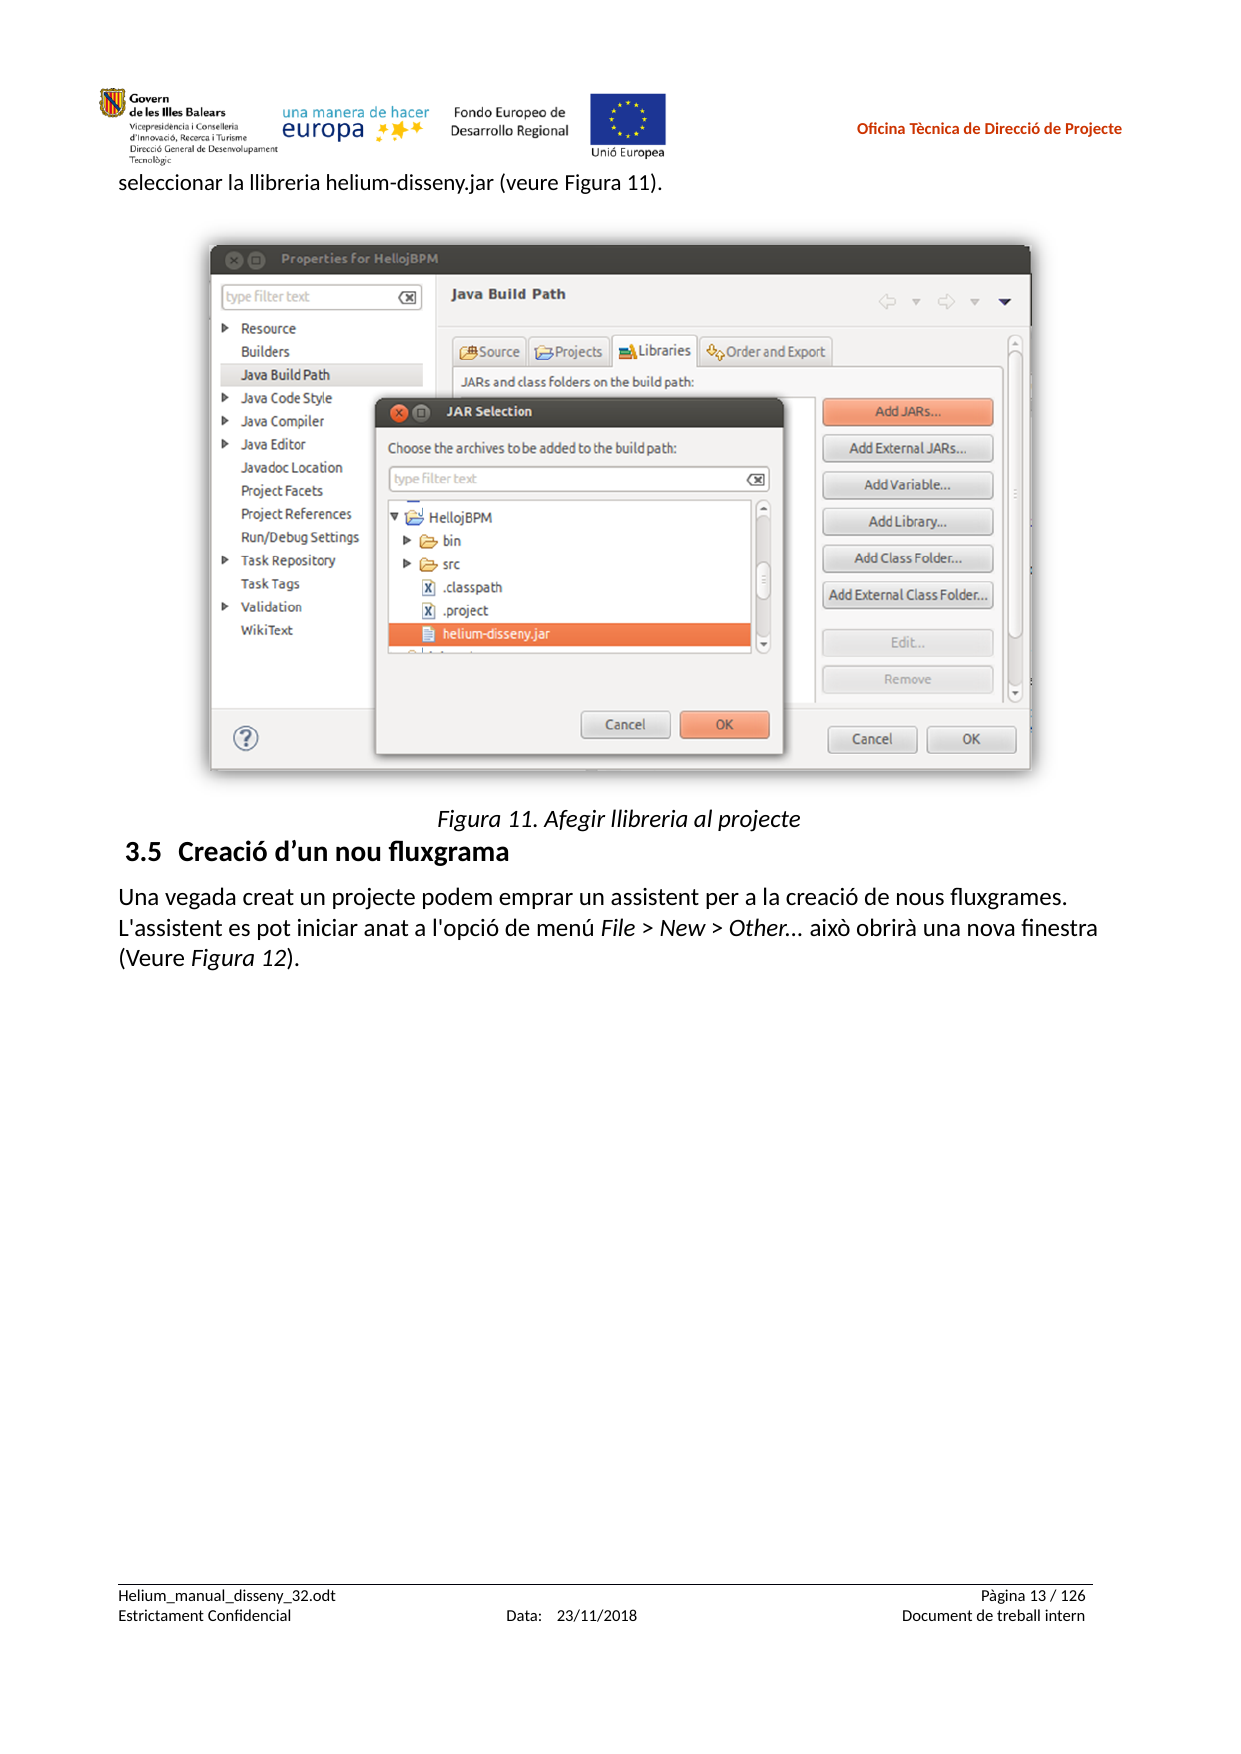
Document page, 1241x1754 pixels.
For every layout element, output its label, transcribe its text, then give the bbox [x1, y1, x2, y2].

text seleccionar la llibreria helium-disseny.jar (veure Figura 11). [118, 168, 1122, 196]
text Figura 11. Afegir llibreria al projecte [158, 801, 1082, 833]
subtitle [158, 200, 1082, 213]
subtitle Creació d’un nou fluxgrama [118, 801, 1122, 869]
picture [99, 87, 668, 166]
text Una vegada creat un projecte podem emprar un assistent per a la creació de nous fluxgrames. L'assistent es pot iniciar anat a l'opció de menú File > New > Other... això obrirà una nova finestra (Veure Figura 12). [118, 882, 1122, 973]
picture [176, 212, 1064, 803]
